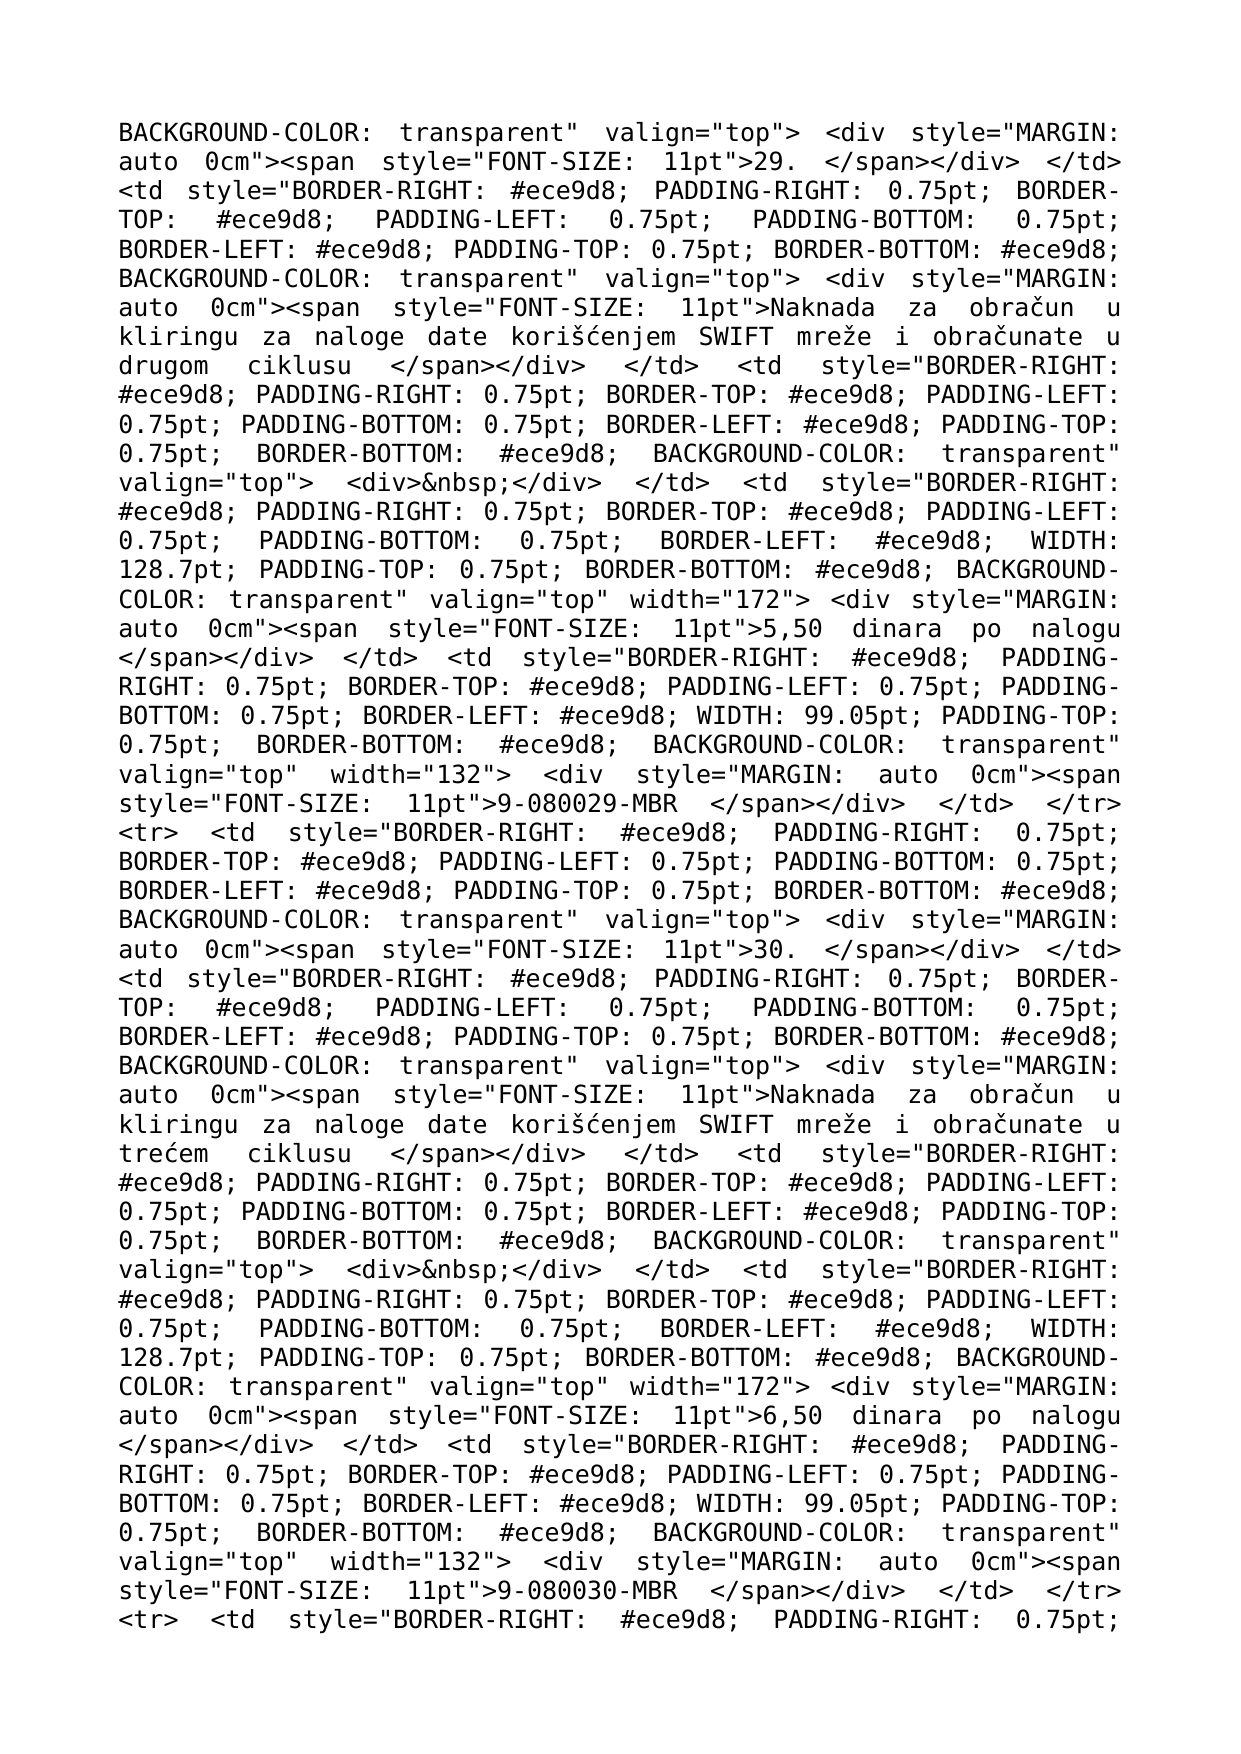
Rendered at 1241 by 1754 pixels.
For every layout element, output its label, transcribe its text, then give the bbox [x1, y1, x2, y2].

text BACKGROUND-COLOR: transparent" valign="top"> <div style="MARGIN: auto 0cm"><span style="FONT-SIZE: 11pt">29. </span></div> </td> <td style="BORDER-RIGHT: #ece9d8; PADDING-RIGHT: 0.75pt; BORDER-TOP: #ece9d8; PADDING-LEFT: 0.75pt; PADDING-BOTTOM: 0.75pt; BORDER-LEFT: #ece9d8; PADDING-TOP: 0.75pt; BORDER-BOTTOM: #ece9d8; BACKGROUND-COLOR: transparent" valign="top"> <div style="MARGIN: auto 0cm"><span style="FONT-SIZE: 11pt">Naknada za obračun u kliringu za naloge date korišćenjem SWIFT mreže i obračunate u drugom ciklusu </span></div> </td> <td style="BORDER-RIGHT: #ece9d8; PADDING-RIGHT: 0.75pt; BORDER-TOP: #ece9d8; PADDING-LEFT: 0.75pt; PADDING-BOTTOM: 0.75pt; BORDER-LEFT: #ece9d8; PADDING-TOP: 0.75pt; BORDER-BOTTOM: #ece9d8; BACKGROUND-COLOR: transparent" valign="top"> <div>&nbsp;</div> </td> <td style="BORDER-RIGHT: #ece9d8; PADDING-RIGHT: 0.75pt; BORDER-TOP: #ece9d8; PADDING-LEFT: 0.75pt; PADDING-BOTTOM: 0.75pt; BORDER-LEFT: #ece9d8; WIDTH: 128.7pt; PADDING-TOP: 0.75pt; BORDER-BOTTOM: #ece9d8; BACKGROUND-COLOR: transparent" valign="top" width="172"> <div style="MARGIN: auto 0cm"><span style="FONT-SIZE: 11pt">5,50 dinara po nalogu </span></div> </td> <td style="BORDER-RIGHT: #ece9d8; PADDING-RIGHT: 0.75pt; BORDER-TOP: #ece9d8; PADDING-LEFT: 0.75pt; PADDING-BOTTOM: 0.75pt; BORDER-LEFT: #ece9d8; WIDTH: 99.05pt; PADDING-TOP: 0.75pt; BORDER-BOTTOM: #ece9d8; BACKGROUND-COLOR: transparent" valign="top" width="132"> <div style="MARGIN: auto 0cm"><span style="FONT-SIZE: 11pt">9-080029-MBR </span></div> </td> </tr> <tr> <td style="BORDER-RIGHT: #ece9d8; PADDING-RIGHT: 0.75pt; BORDER-TOP: #ece9d8; PADDING-LEFT: 0.75pt; PADDING-BOTTOM: 0.75pt; BORDER-LEFT: #ece9d8; PADDING-TOP: 0.75pt; BORDER-BOTTOM: #ece9d8; BACKGROUND-COLOR: transparent" valign="top"> <div style="MARGIN: auto 0cm"><span style="FONT-SIZE: 11pt">30. </span></div> </td> <td style="BORDER-RIGHT: #ece9d8; PADDING-RIGHT: 0.75pt; BORDER-TOP: #ece9d8; PADDING-LEFT: 0.75pt; PADDING-BOTTOM: 0.75pt; BORDER-LEFT: #ece9d8; PADDING-TOP: 0.75pt; BORDER-BOTTOM: #ece9d8; BACKGROUND-COLOR: transparent" valign="top"> <div style="MARGIN: auto 0cm"><span style="FONT-SIZE: 11pt">Naknada za obračun u kliringu za naloge date korišćenjem SWIFT mreže i obračunate u trećem ciklusu </span></div> </td> <td style="BORDER-RIGHT: #ece9d8; PADDING-RIGHT: 0.75pt; BORDER-TOP: #ece9d8; PADDING-LEFT: 0.75pt; PADDING-BOTTOM: 0.75pt; BORDER-LEFT: #ece9d8; PADDING-TOP: 0.75pt; BORDER-BOTTOM: #ece9d8; BACKGROUND-COLOR: transparent" valign="top"> <div>&nbsp;</div> </td> <td style="BORDER-RIGHT: #ece9d8; PADDING-RIGHT: 0.75pt; BORDER-TOP: #ece9d8; PADDING-LEFT: 0.75pt; PADDING-BOTTOM: 0.75pt; BORDER-LEFT: #ece9d8; WIDTH: 128.7pt; PADDING-TOP: 0.75pt; BORDER-BOTTOM: #ece9d8; BACKGROUND-COLOR: transparent" valign="top" width="172"> <div style="MARGIN: auto 0cm"><span style="FONT-SIZE: 11pt">6,50 dinara po nalogu </span></div> </td> <td style="BORDER-RIGHT: #ece9d8; PADDING-RIGHT: 0.75pt; BORDER-TOP: #ece9d8; PADDING-LEFT: 0.75pt; PADDING-BOTTOM: 0.75pt; BORDER-LEFT: #ece9d8; WIDTH: 99.05pt; PADDING-TOP: 0.75pt; BORDER-BOTTOM: #ece9d8; BACKGROUND-COLOR: transparent" valign="top" width="132"> <div style="MARGIN: auto 0cm"><span style="FONT-SIZE: 11pt">9-080030-MBR </span></div> </td> </tr> <tr> <td style="BORDER-RIGHT: #ece9d8; PADDING-RIGHT: 0.75pt; [118, 118, 1122, 1635]
